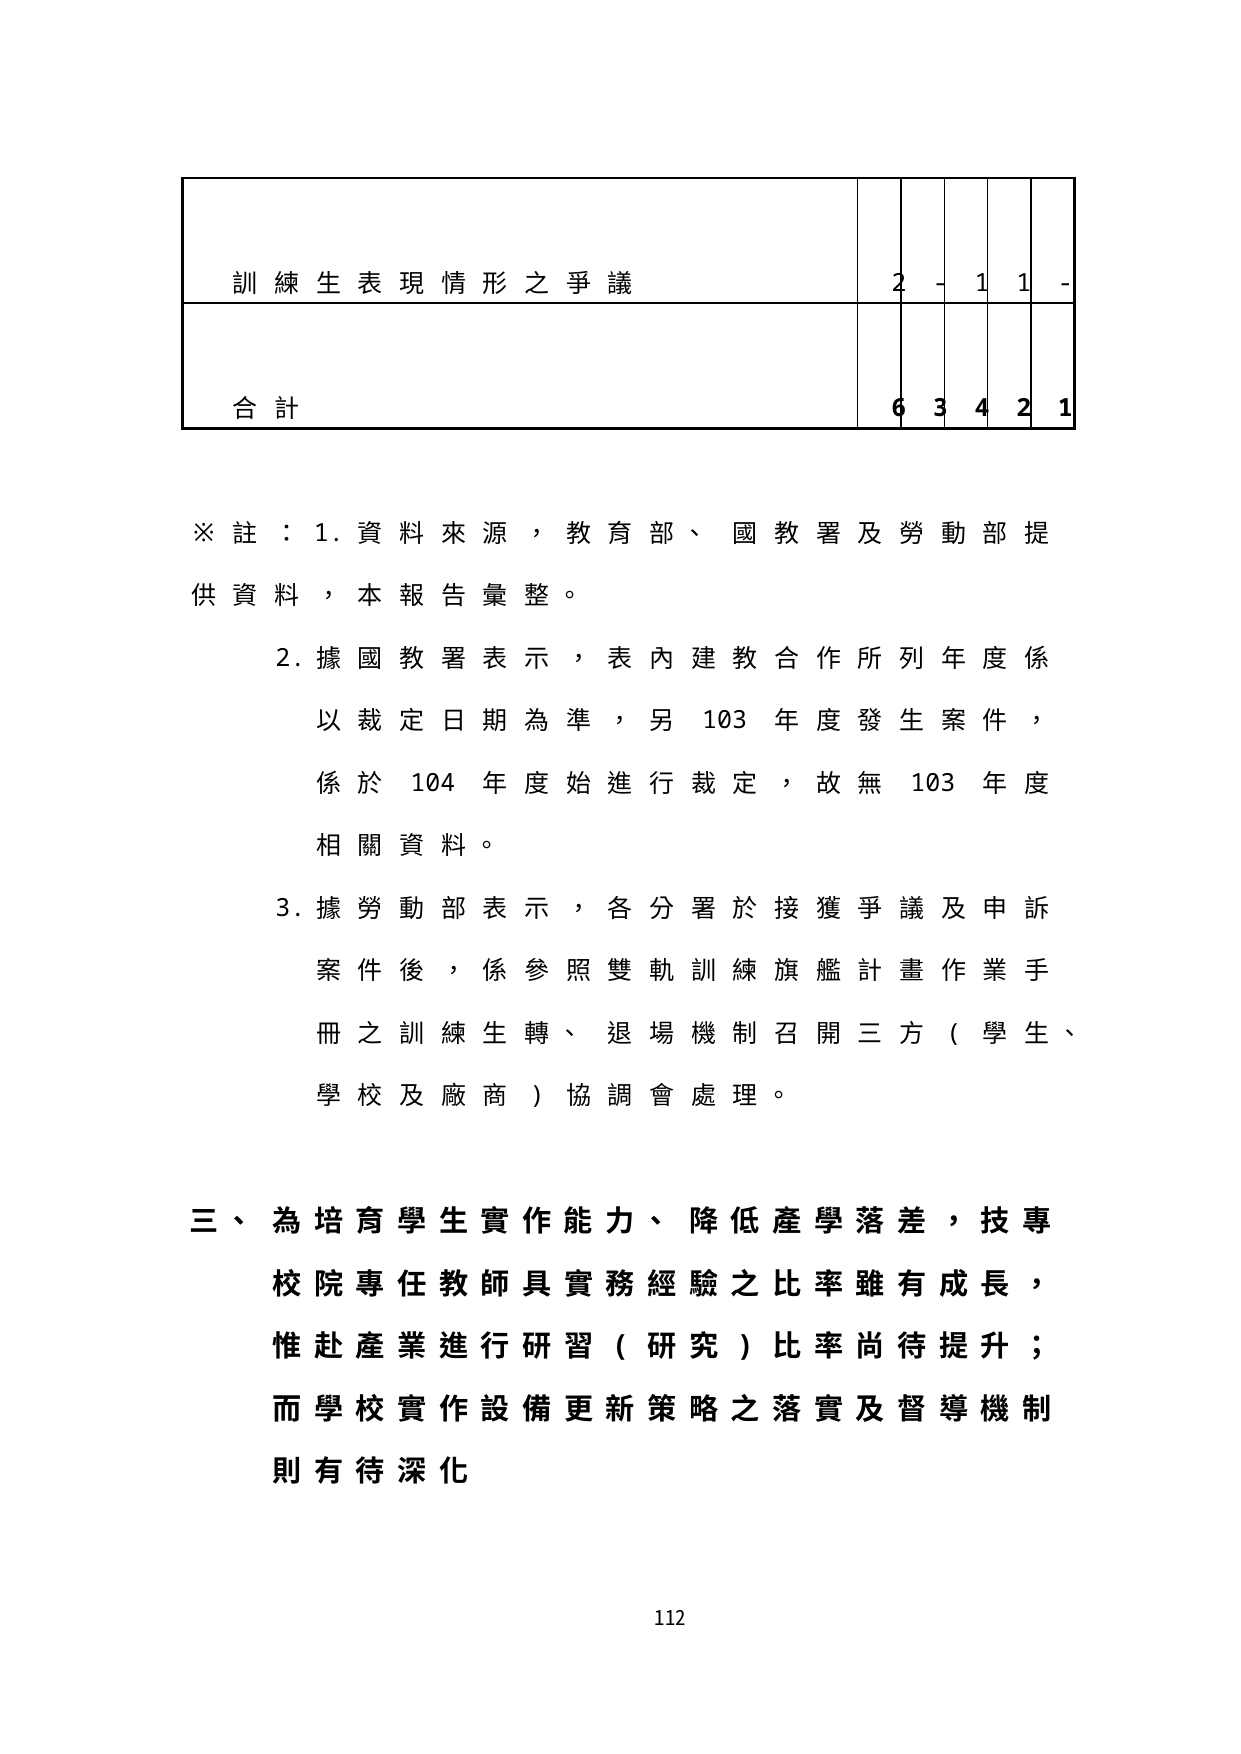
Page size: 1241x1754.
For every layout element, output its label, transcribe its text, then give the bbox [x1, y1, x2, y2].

table_cell 合計 [184, 304, 857, 427]
table_cell 3 [902, 304, 944, 427]
text ※註：1.資料來源，教育部、國教署及勞動部提供資料，本報告彙整。 [183, 490, 1058, 615]
table_cell - [1032, 179, 1073, 302]
table_cell 6 [858, 304, 900, 427]
table_cell 1 [1032, 304, 1073, 427]
table_cell 1 [988, 179, 1030, 302]
text 2.據國教署表示，表內建教合作所列年度係以裁定日期為準，另103年度發生案件，係於104年度始進行裁定，故無103年度相關資料。 [183, 615, 1058, 865]
table_cell 4 [945, 304, 987, 427]
table_cell - [902, 179, 944, 302]
table_cell 2 [988, 304, 1030, 427]
table_cell 訓練生表現情形之爭議 [184, 179, 857, 302]
text 3.據勞動部表示，各分署於接獲爭議及申訴案件後，係參照雙軌訓練旗艦計畫作業手冊之訓練生轉、退場機制召開三方(學生、學校及廠商)協調會處理。 [183, 865, 1058, 1115]
text 三、為培育學生實作能力、降低產學落差，技專校院專任教師具實務經驗之比率雖有成長，惟赴產業進行研習(研究)比率尚待提升；而學校實作設備更新策略之落實及督導機制則有待深化 [183, 1177, 1058, 1490]
table_cell 1 [945, 179, 987, 302]
table_cell 2 [858, 179, 900, 302]
